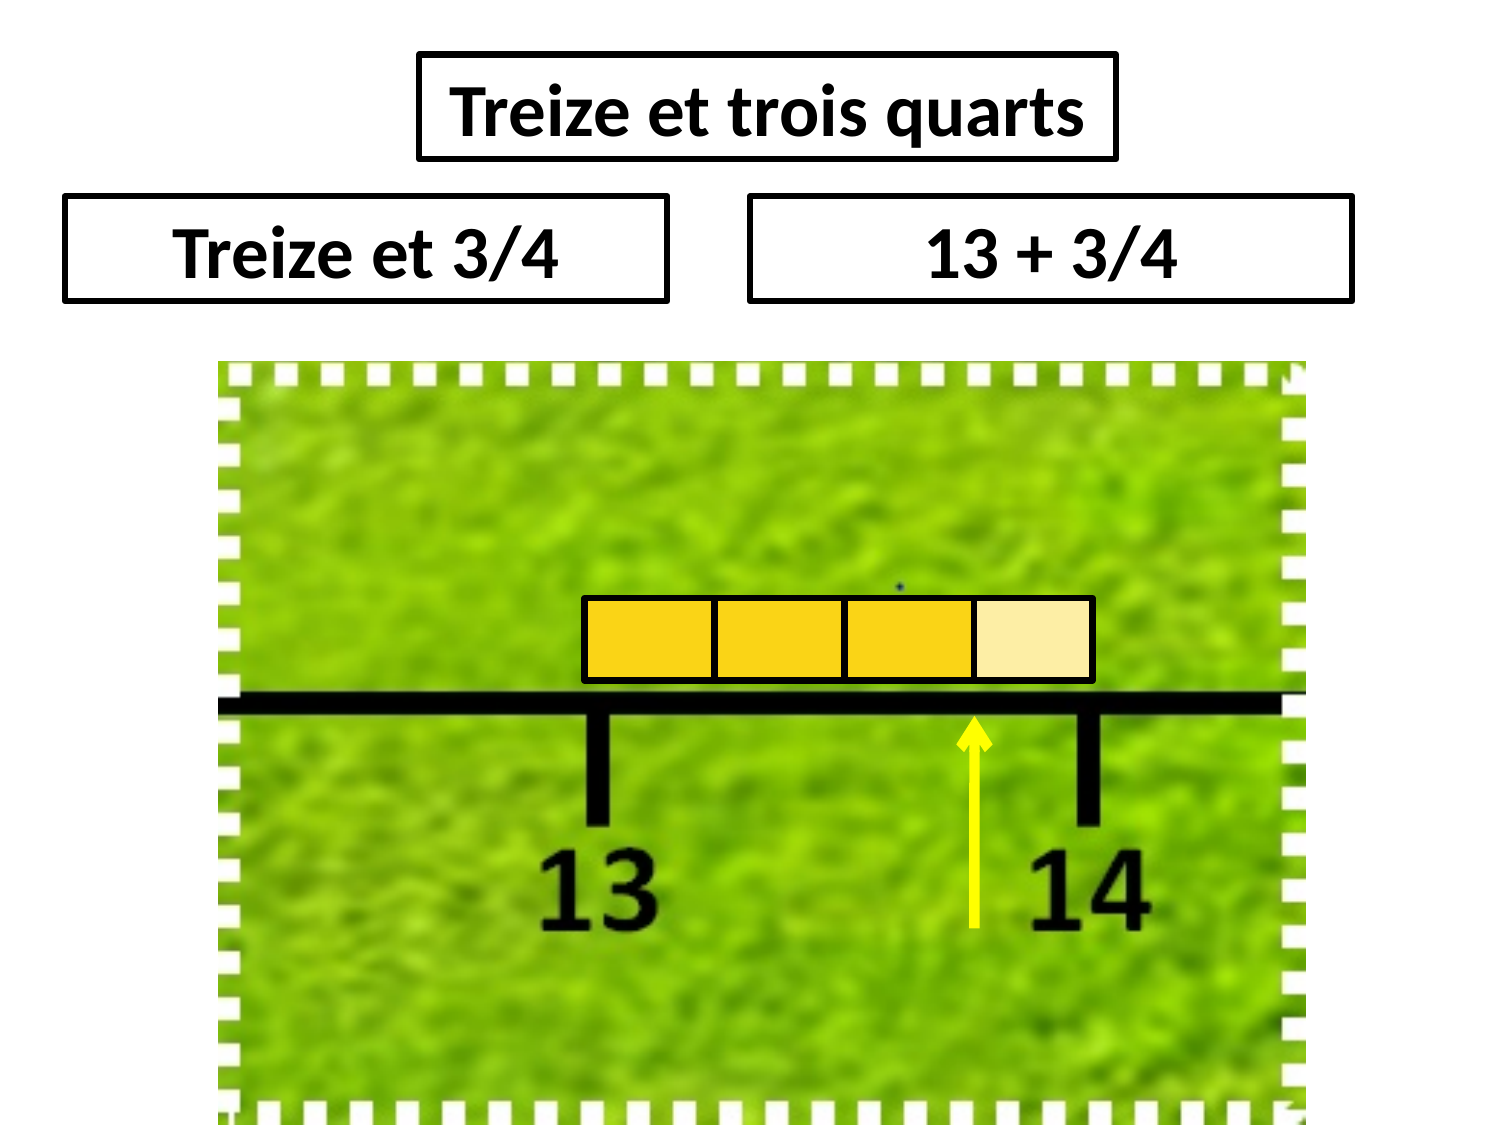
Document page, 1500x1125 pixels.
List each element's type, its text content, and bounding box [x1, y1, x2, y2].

text_box [584, 597, 1093, 681]
text_box Treize et 3/4 [64, 196, 668, 302]
picture [218, 361, 1306, 1125]
text_box 13 + 3/4 [750, 196, 1353, 302]
text_box Treize et trois quarts [419, 54, 1117, 160]
